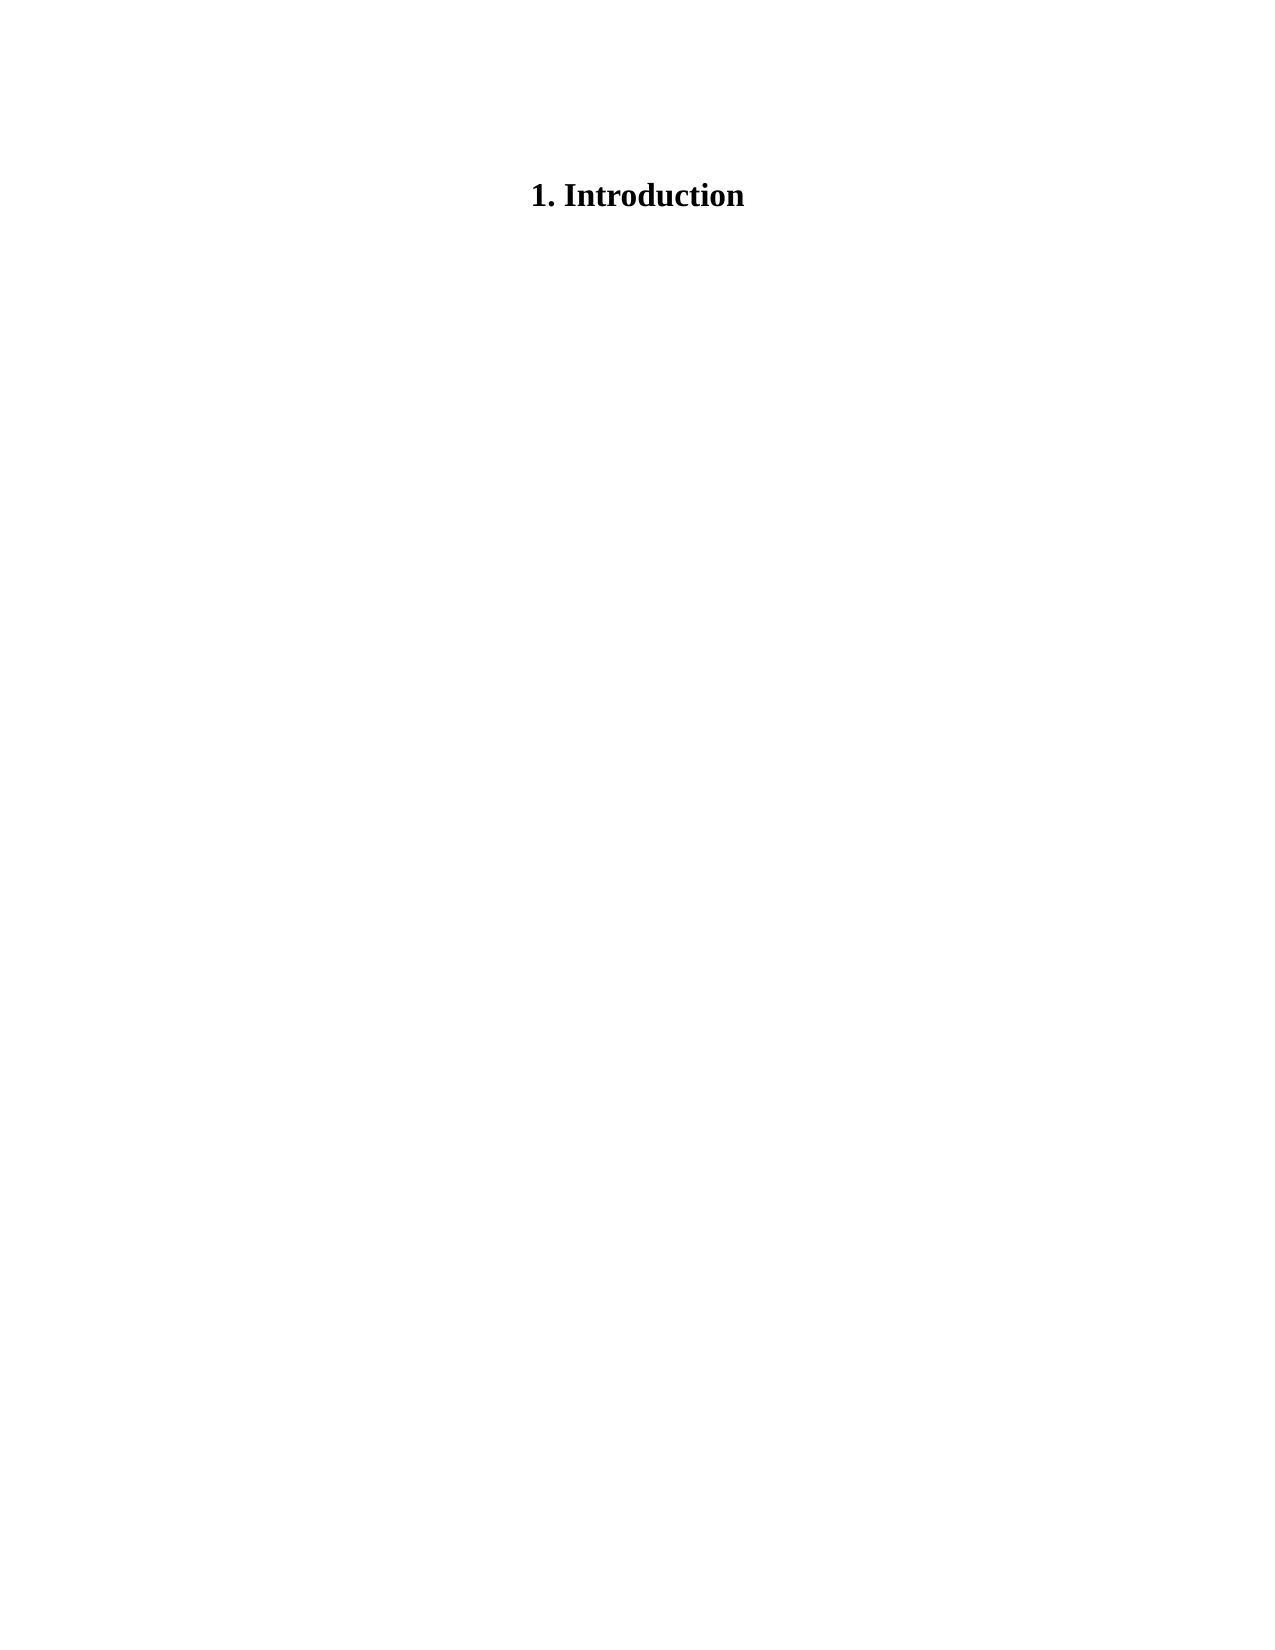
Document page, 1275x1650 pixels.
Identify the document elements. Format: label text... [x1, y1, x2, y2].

text 1. Introduction [118, 176, 1157, 214]
